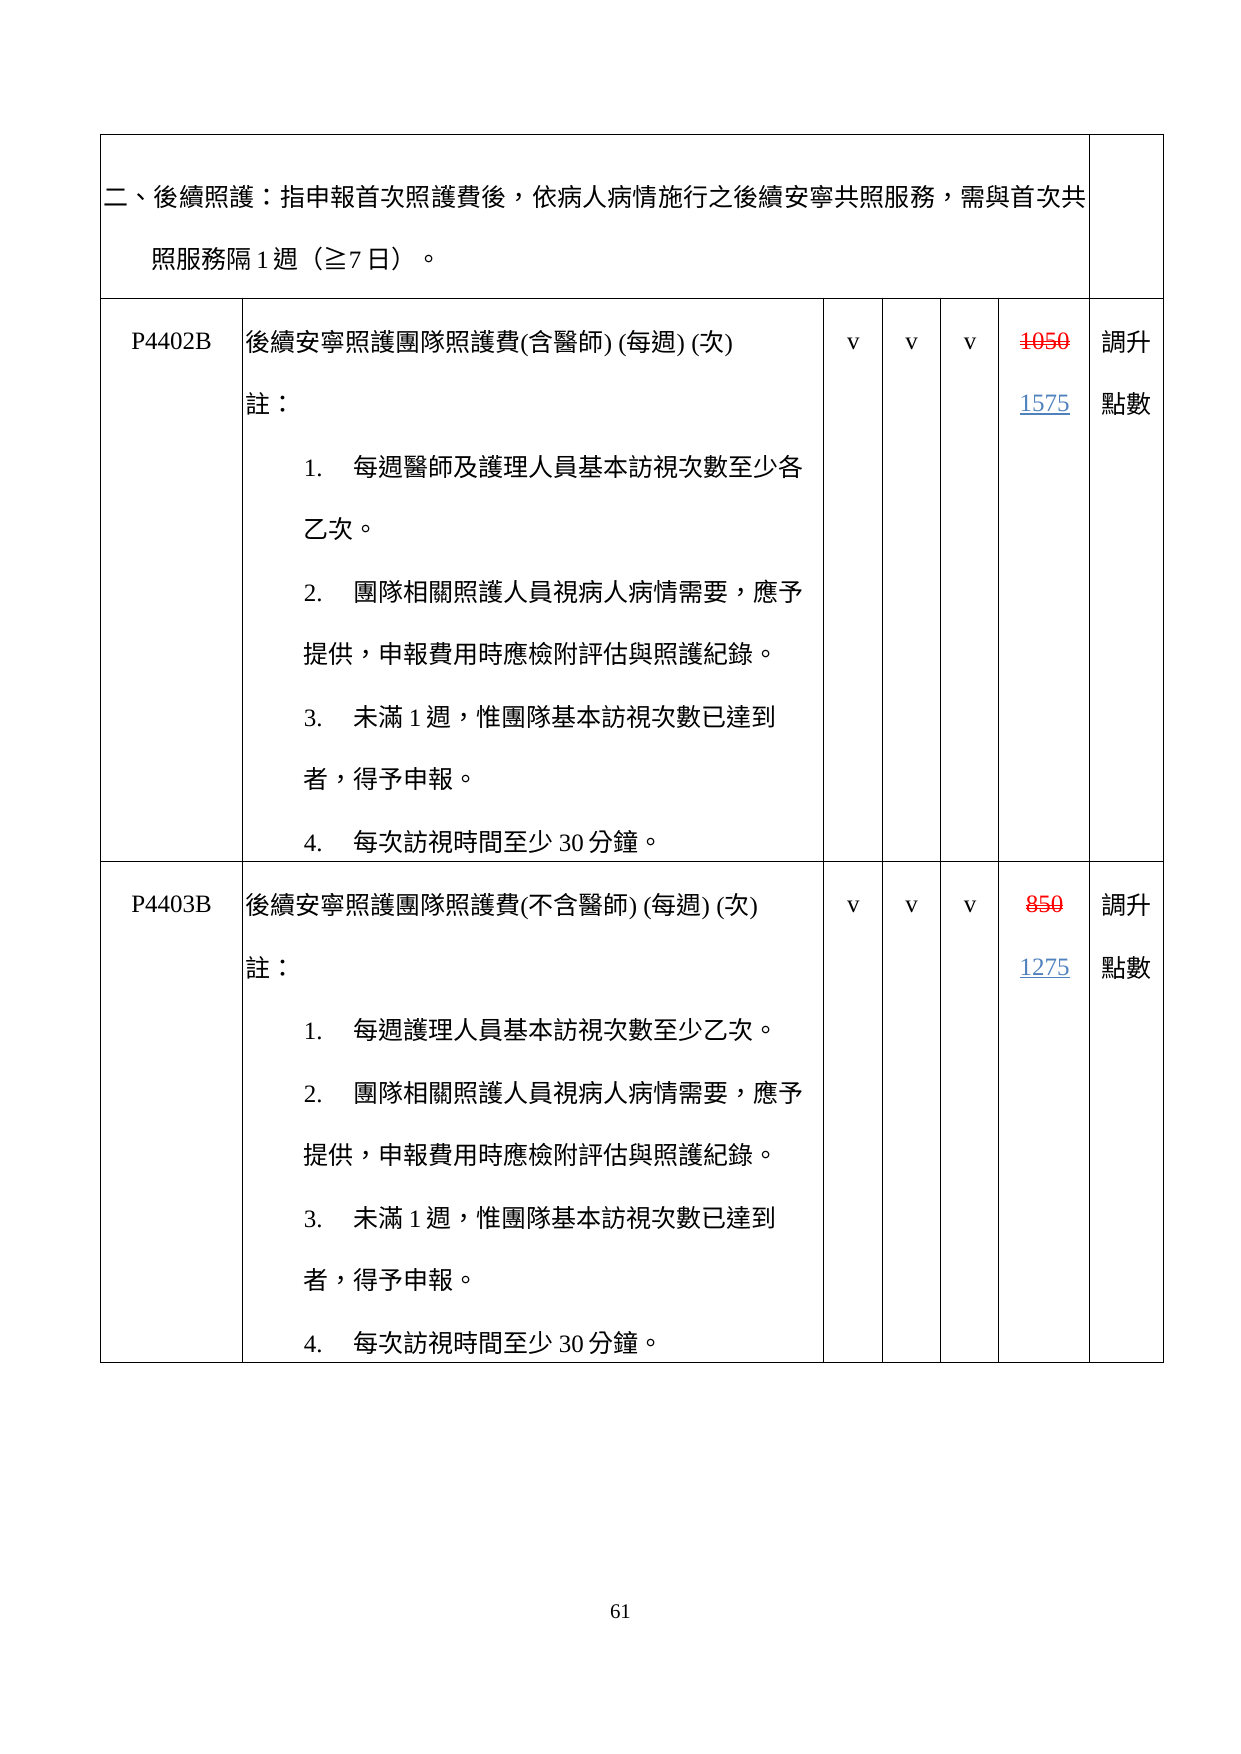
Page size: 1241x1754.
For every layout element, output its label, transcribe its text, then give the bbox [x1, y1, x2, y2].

table_cell P4403B [101, 862, 242, 1362]
table_cell 1050 1575 [999, 299, 1089, 861]
table_cell 後續安寧照護團隊照護費(不含醫師) (每週) (次) 註： 每週護理人員基本訪視次數至少乙次。 團隊相關照護人員視病人病情需要，應予提供，申報費用時應檢附評估與照護紀錄。 未滿1週，惟團隊基本訪視次數已達到者，得予申報。 每次訪視時間至少30分鐘。 [243, 862, 823, 1362]
table_cell v [941, 862, 998, 1362]
table_cell v [824, 299, 882, 861]
table_cell [1090, 135, 1163, 298]
table_cell v [883, 862, 940, 1362]
table_cell v [883, 299, 940, 861]
table_cell 調升 點數 [1090, 862, 1163, 1362]
table_cell 後續安寧照護團隊照護費(含醫師) (每週) (次) 註： 每週醫師及護理人員基本訪視次數至少各乙次。 團隊相關照護人員視病人病情需要，應予提供，申報費用時應檢附評估與照護紀錄。 未滿1週，惟團隊基本訪視次數已達到者，得予申報。 每次訪視時間至少30分鐘。 [243, 299, 823, 861]
table_cell 850 1275 [999, 862, 1089, 1362]
table_cell P4402B [101, 299, 242, 861]
table_cell v [941, 299, 998, 861]
table_cell 二、後續照護：指申報首次照護費後，依病人病情施行之後續安寧共照服務，需與首次共照服務隔1週（≧7日）。 [101, 135, 1089, 298]
table_cell 調升 點數 [1090, 299, 1163, 861]
table_cell v [824, 862, 882, 1362]
